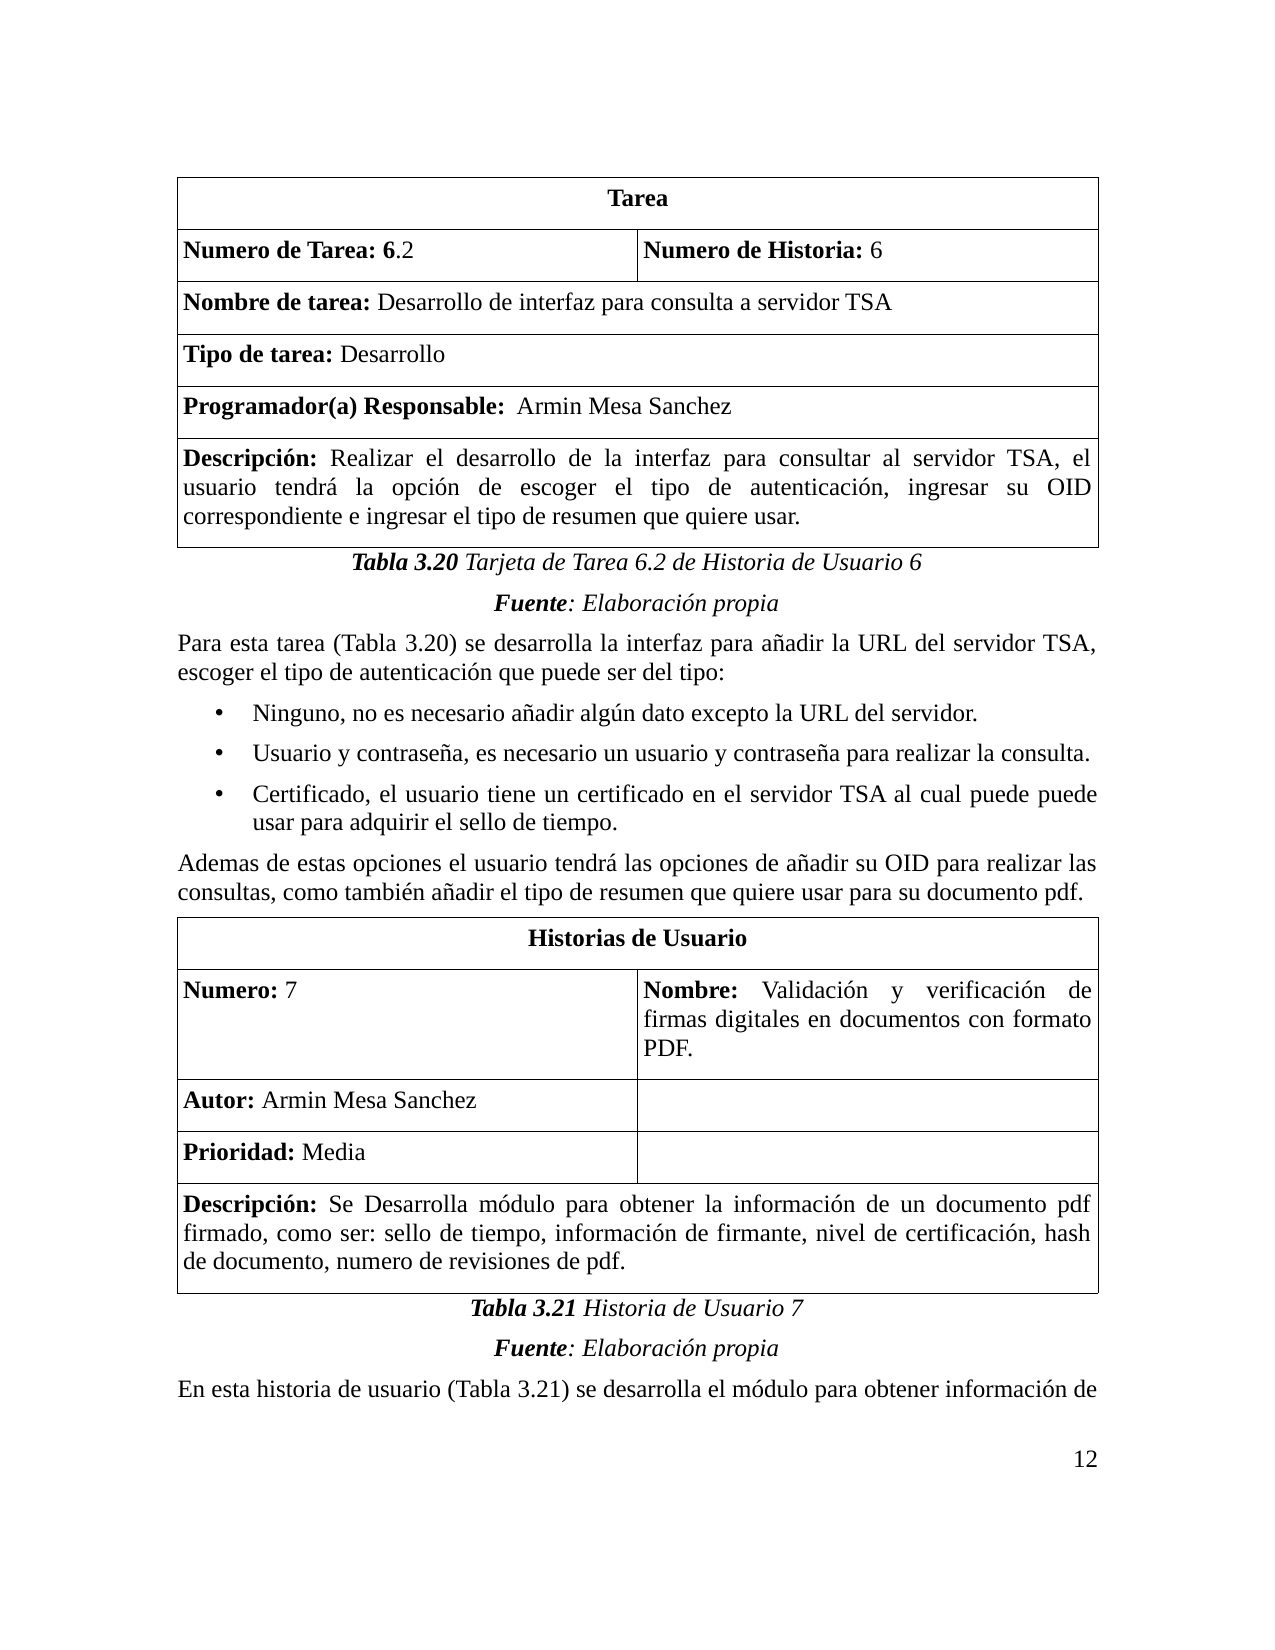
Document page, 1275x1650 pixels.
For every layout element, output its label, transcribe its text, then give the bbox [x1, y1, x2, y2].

table_header Historias de Usuario [178, 918, 1098, 969]
table_header Tarea [178, 178, 1098, 229]
table_cell Numero de Historia: 6 [638, 230, 1098, 281]
table_cell Autor: Armin Mesa Sanchez [178, 1080, 637, 1131]
table_cell [638, 1080, 1098, 1131]
table_cell [638, 1132, 1098, 1183]
list Usuario y contraseña, es necesario un usuario y contraseña para realizar la consulta. [215, 738, 1098, 767]
table_cell Numero de Tarea: 6.2 [178, 230, 637, 281]
table_cell Prioridad: Media [178, 1132, 637, 1183]
text Fuente: Elaboración propia [177, 588, 1098, 617]
text Ademas de estas opciones el usuario tendrá las opciones de añadir su OID para realizar las consultas, como también añadir el tipo de resumen que quiere usar para su documento pdf. [177, 848, 1098, 905]
text Fuente: Elaboración propia [177, 1333, 1098, 1362]
table_cell Descripción: Realizar el desarrollo de la interfaz para consultar al servidor TSA, el usuario tendrá la opción de escoger el tipo de autenticación, ingresar su OID correspondiente e ingresar el tipo de resumen que quiere usar. [178, 439, 1098, 547]
text En esta historia de usuario (Tabla 3.21) se desarrolla el módulo para obtener información de [177, 1374, 1098, 1402]
table_cell Nombre: Validación y verificación de firmas digitales en documentos con formato PDF. [638, 970, 1098, 1079]
table_cell Descripción: Se Desarrolla módulo para obtener la información de un documento pdf firmado, como ser: sello de tiempo, información de firmante, nivel de certificación, hash de documento, numero de revisiones de pdf. [178, 1184, 1098, 1293]
table_cell Nombre de tarea: Desarrollo de interfaz para consulta a servidor TSA [178, 282, 1098, 333]
list Ninguno, no es necesario añadir algún dato excepto la URL del servidor. [215, 698, 1098, 726]
table_cell Numero: 7 [178, 970, 637, 1079]
table_cell Programador(a) Responsable: Armin Mesa Sanchez [178, 387, 1098, 438]
table_cell Tipo de tarea: Desarrollo [178, 335, 1098, 386]
text Tabla 3.21 Historia de Usuario 7 [177, 1294, 1098, 1321]
text Tabla 3.20 Tarjeta de Tarea 6.2 de Historia de Usuario 6 [177, 548, 1098, 576]
text Para esta tarea (Tabla 3.20) se desarrolla la interfaz para añadir la URL del servidor TSA, escoger el tipo de autenticación que puede ser del tipo: [177, 628, 1098, 686]
list Certificado, el usuario tiene un certificado en el servidor TSA al cual puede puede usar para adquirir el sello de tiempo. [215, 779, 1098, 836]
